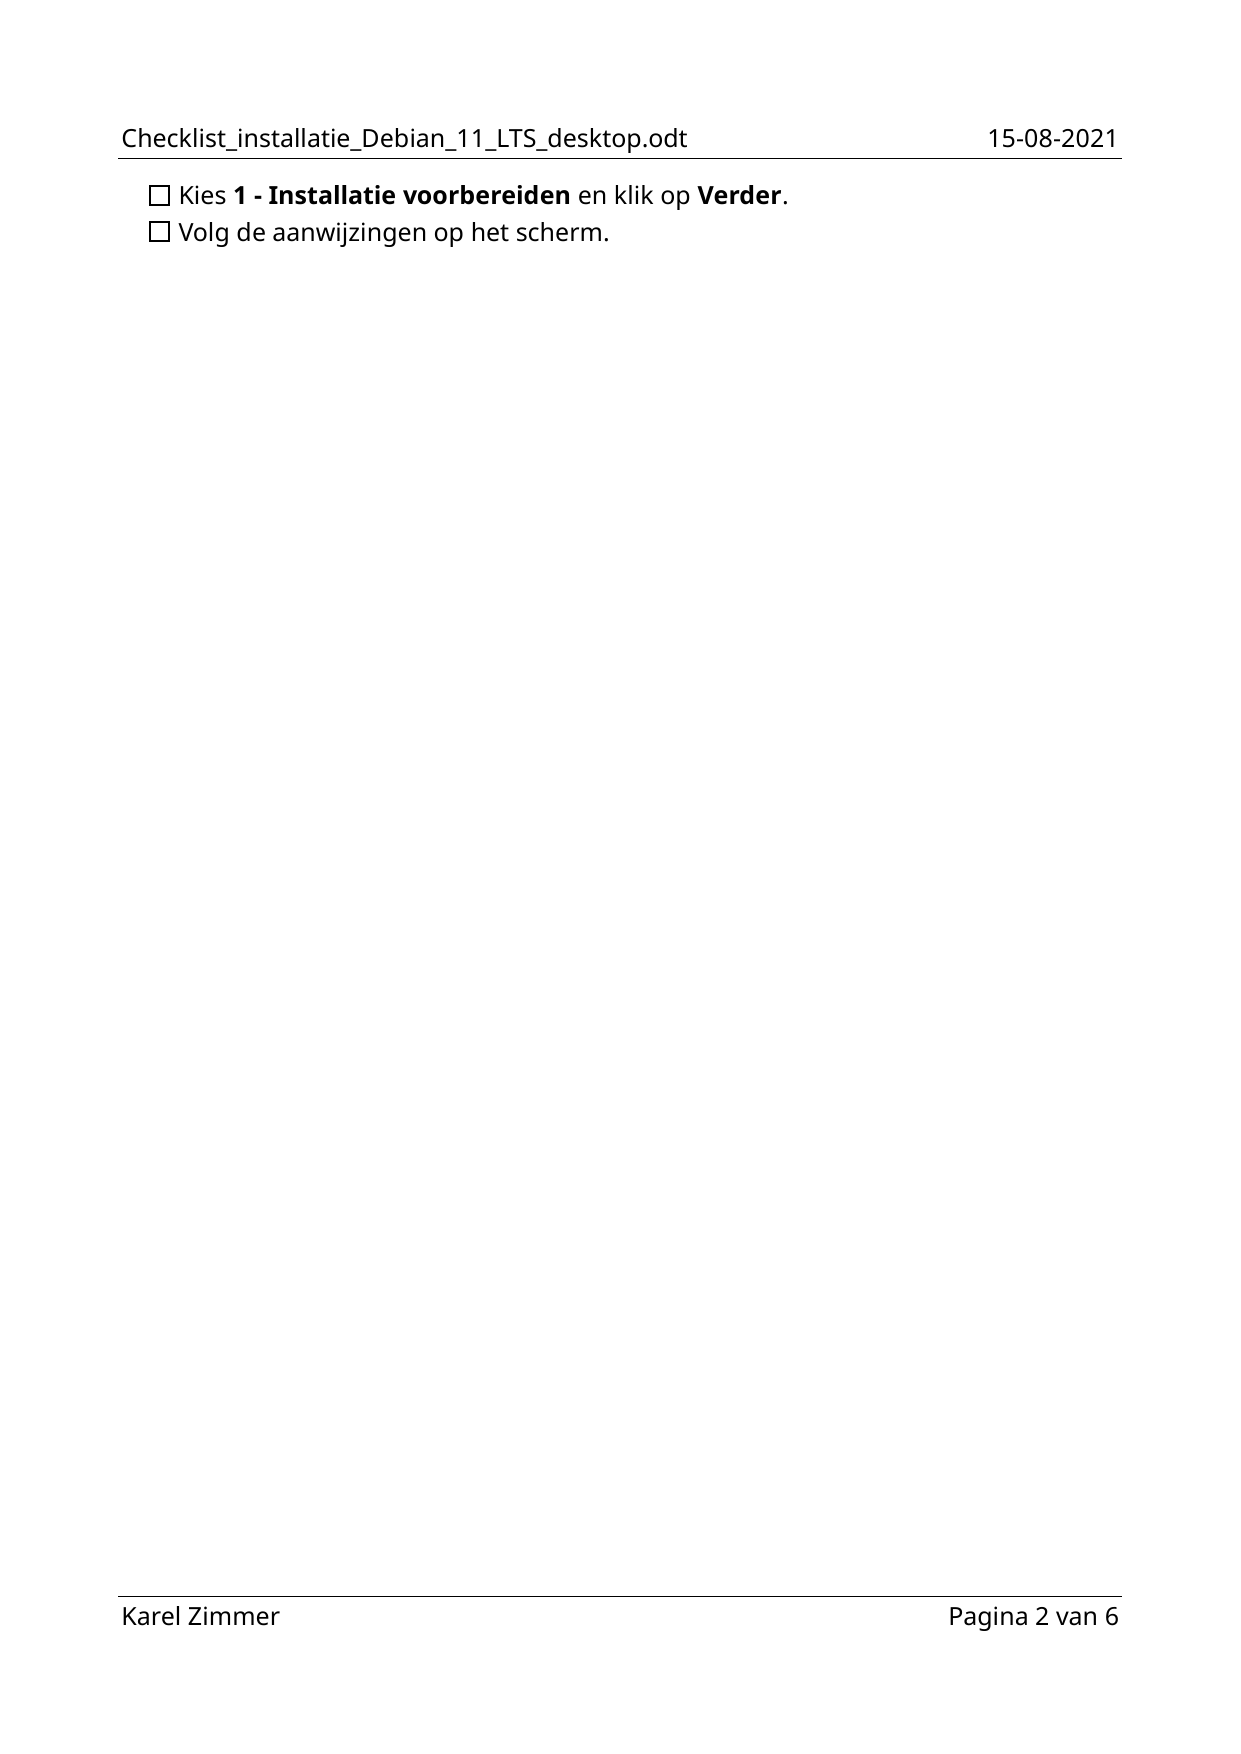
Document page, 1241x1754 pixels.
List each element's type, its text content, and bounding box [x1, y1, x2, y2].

table_cell [141, 213, 177, 249]
table_cell [141, 177, 177, 213]
table_cell Volg de aanwijzingen op het scherm. [177, 213, 1120, 249]
table_cell Kies 1 - Installatie voorbereiden en klik op Verder. [177, 177, 1120, 213]
